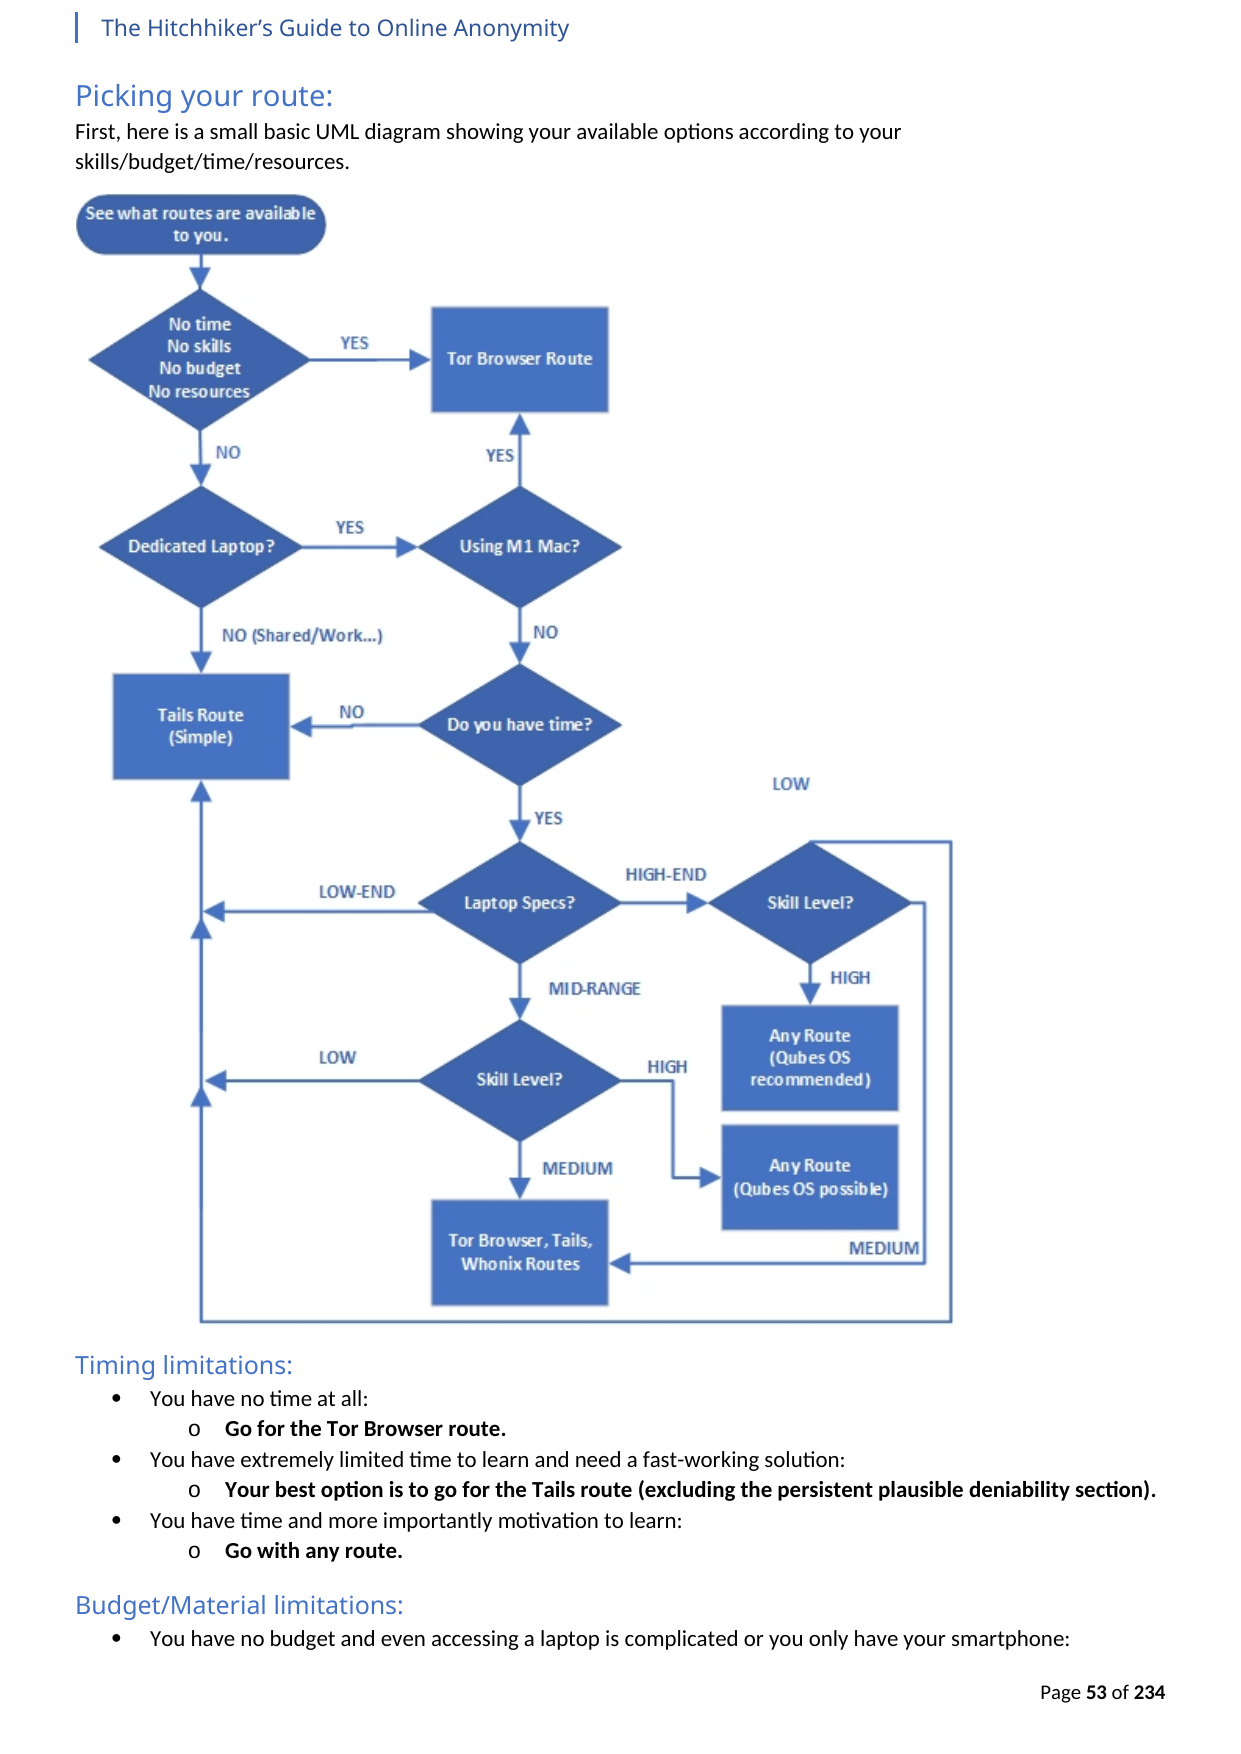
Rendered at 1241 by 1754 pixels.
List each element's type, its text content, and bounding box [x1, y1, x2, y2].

list You have no budget and even accessing a laptop is complicated or you only have your smartphone: [112, 1624, 1165, 1652]
text First, here is a small basic UML diagram showing your available options according to your skills/budget/time/resources. [75, 117, 1165, 175]
subtitle Budget/Material limitations: [75, 1588, 1165, 1622]
list Go for the Tor Browser route. [187, 1414, 1165, 1443]
subtitle Timing limitations: [75, 1348, 1165, 1382]
list You have time and more importantly motivation to learn: [112, 1506, 1165, 1534]
list You have no time at all: [112, 1384, 1165, 1412]
picture [75, 193, 954, 1325]
list You have extremely limited time to learn and need a fast-working solution: [112, 1445, 1165, 1473]
subtitle Picking your route: [75, 75, 1165, 114]
list Your best option is to go for the Tails route (excluding the persistent plausible deniability section). [187, 1475, 1165, 1504]
list Go with any route. [187, 1536, 1165, 1565]
